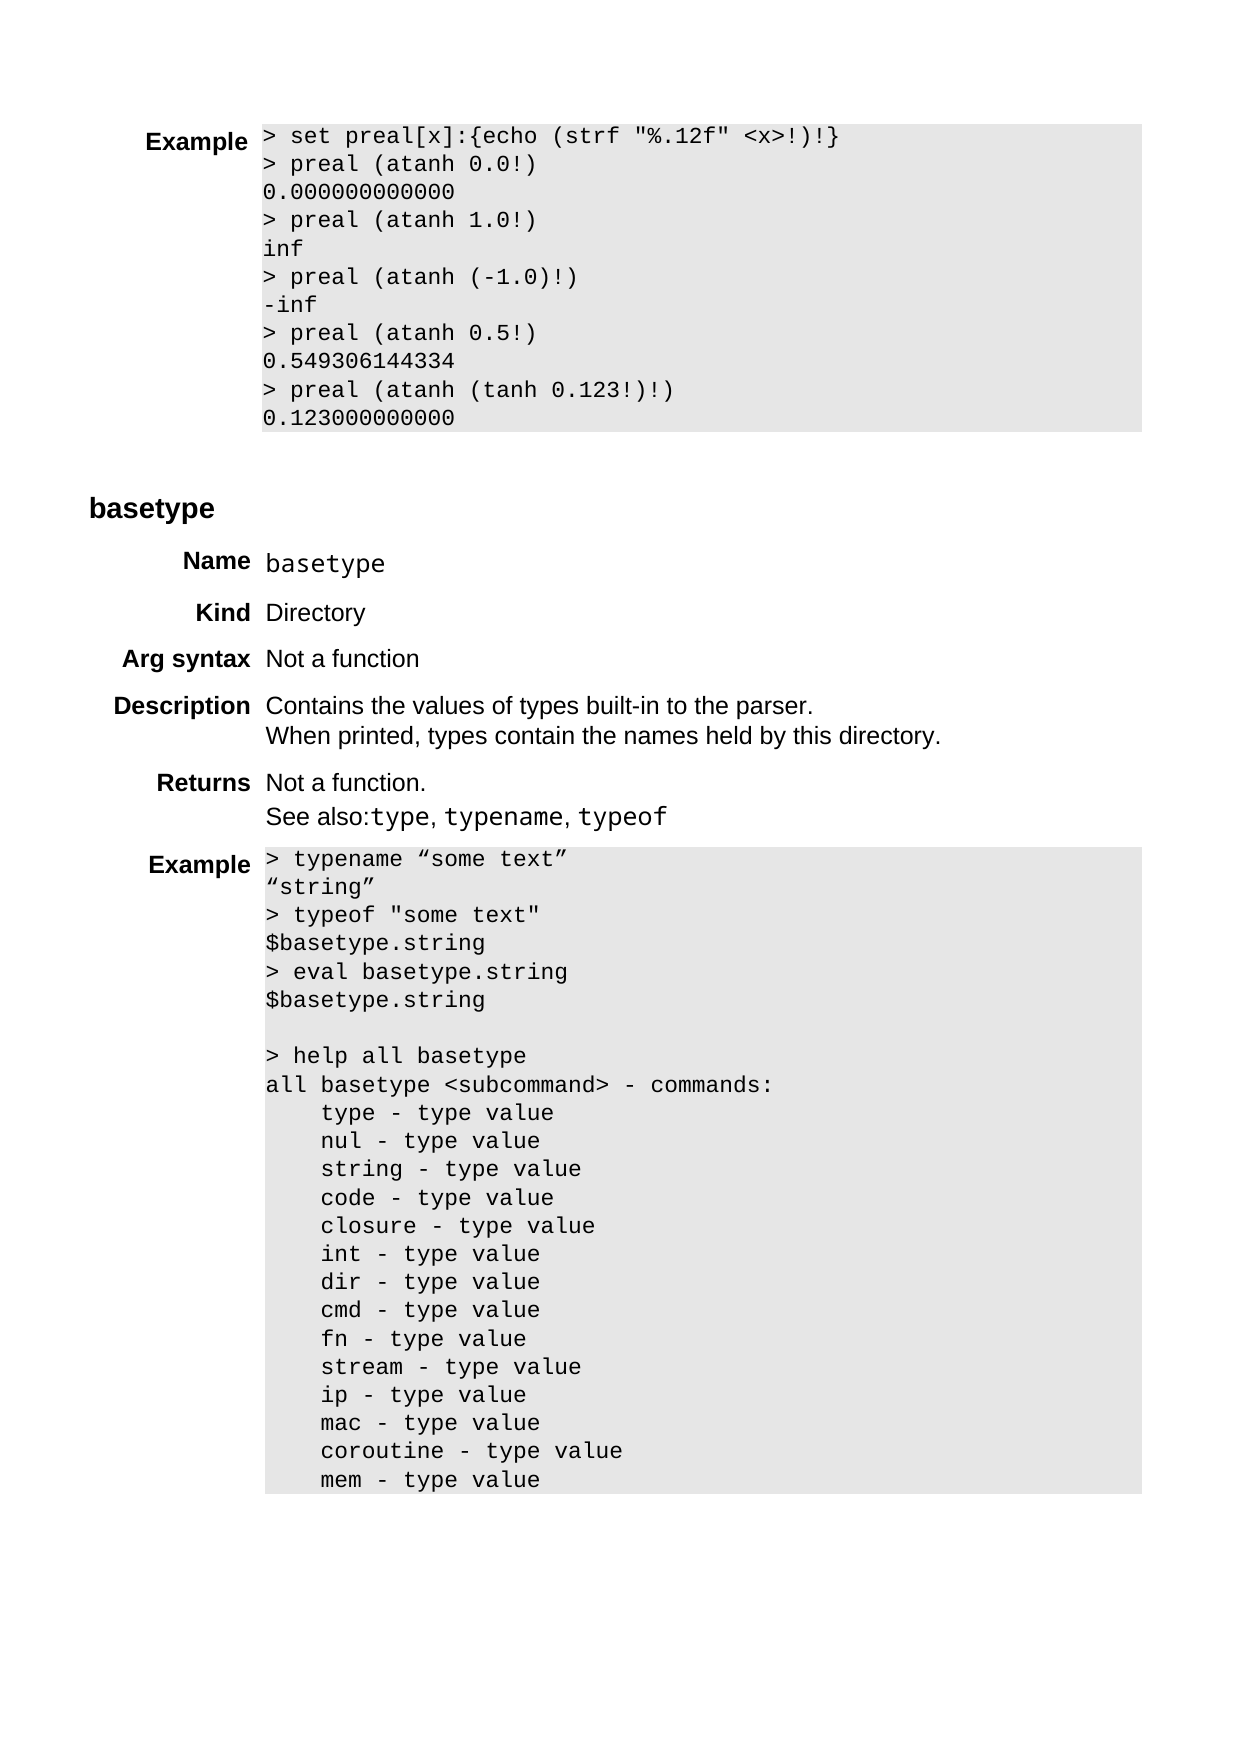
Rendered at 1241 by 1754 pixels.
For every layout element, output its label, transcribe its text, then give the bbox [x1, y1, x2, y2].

table_cell Kind [89, 589, 262, 635]
table_cell Returns [89, 759, 262, 841]
table_cell > set preal[x]:{echo (strf "%.12f" <x>!)!} > preal (atanh 0.0!) 0.000000000000 > preal (atanh 1.0!) inf > preal (atanh (-1.0)!) -inf > preal (atanh 0.5!) 0.549306144334 > preal (atanh (tanh 0.123!)!) 0.123000000000 [260, 118, 1145, 444]
table_cell Contains the values of types built-in to the parser. When printed, types contain the names held by this directory. [263, 682, 1145, 759]
table_header basetype [263, 537, 1145, 589]
subtitle basetype [88, 491, 1145, 525]
table_header Name [89, 537, 262, 589]
table_cell Directory [263, 589, 1145, 635]
table_cell > typename “some text” “string” > typeof "some text" $basetype.string > eval basetype.string $basetype.string > help all basetype all basetype <subcommand> - commands: type - type value nul - type value string - type value code - type value closure - type value int - type value dir - type value cmd - type value fn - type value stream - type value ip - type value mac - type value coroutine - type value mem - type value [263, 841, 1145, 1506]
table_cell Description [89, 682, 262, 759]
table_cell Example [89, 841, 262, 1506]
table_cell Not a function. See also:type, typename, typeof [263, 759, 1145, 841]
table_cell Not a function [263, 635, 1145, 682]
table_cell Arg syntax [89, 635, 262, 682]
table_cell Example [89, 118, 259, 444]
